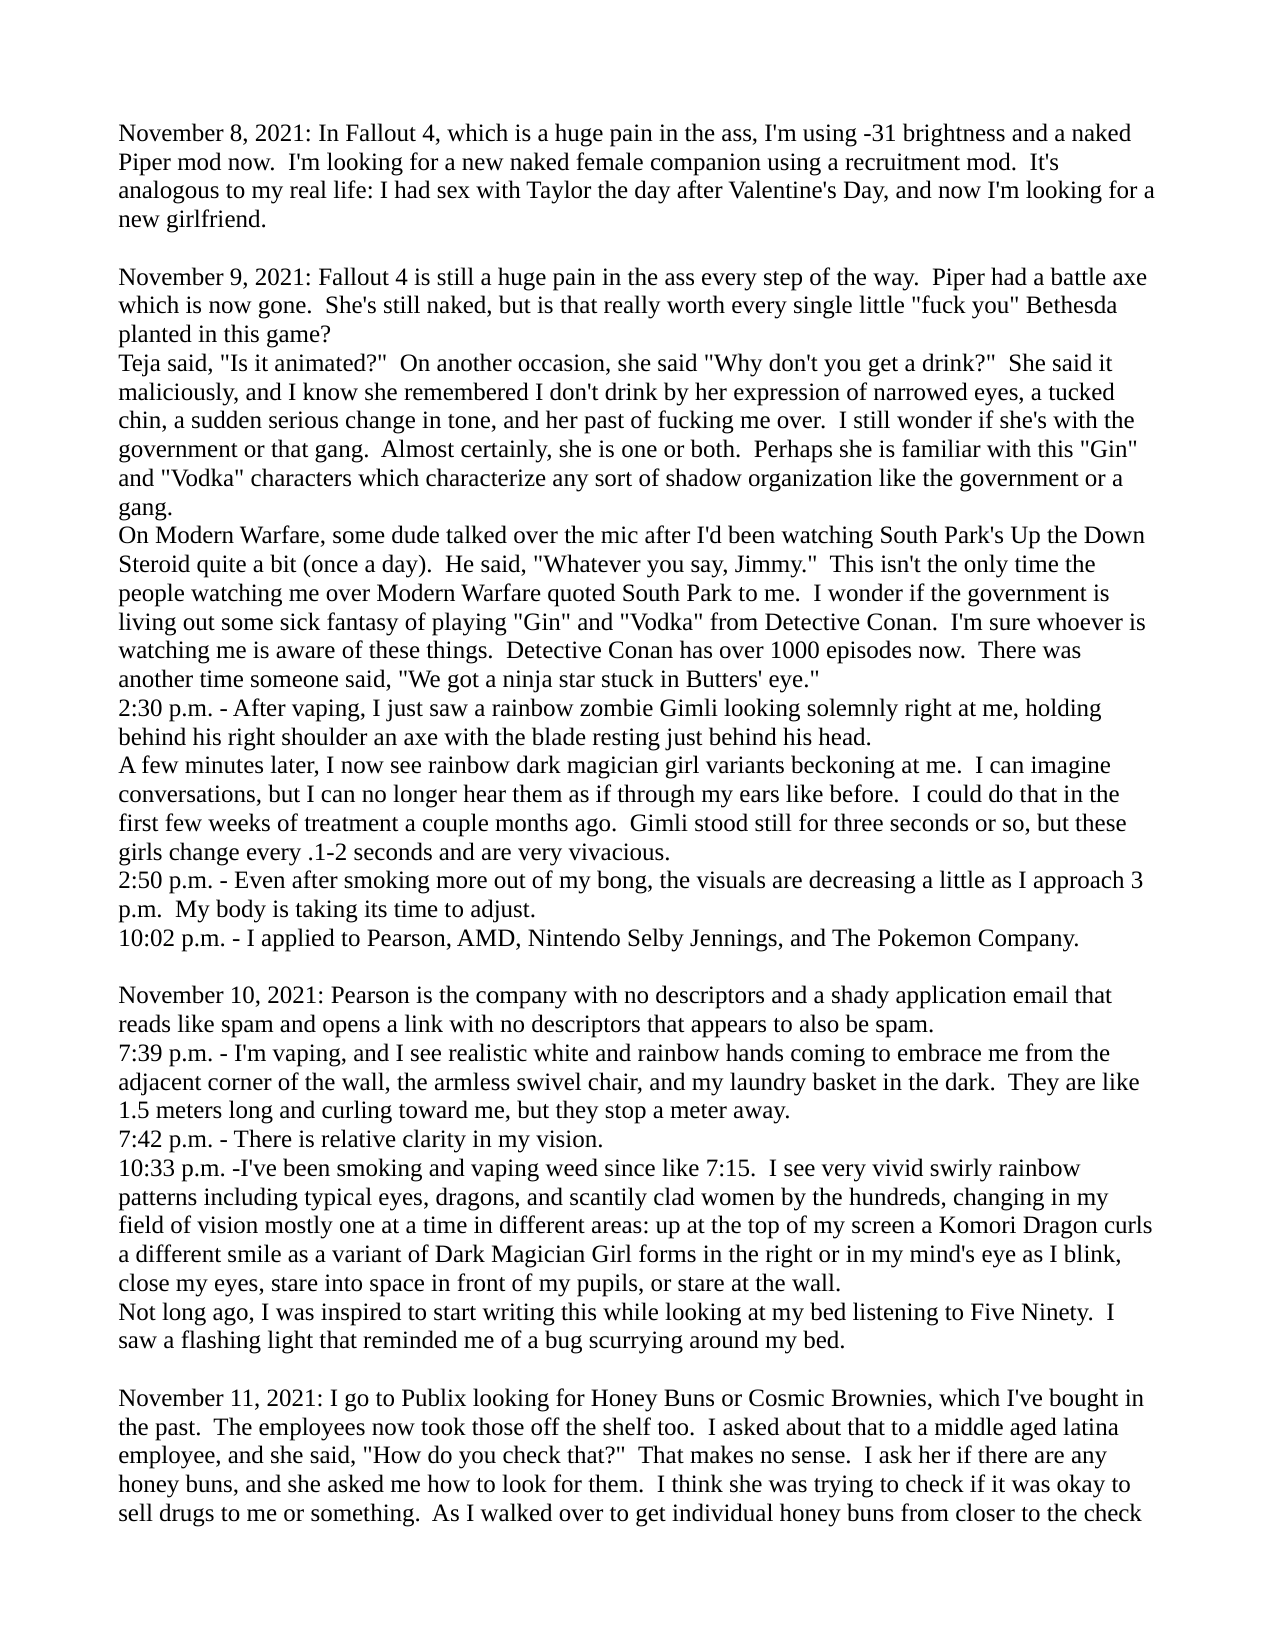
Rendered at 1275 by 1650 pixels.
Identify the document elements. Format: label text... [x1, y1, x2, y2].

text 10:33 p.m. -I've been smoking and vaping weed since like 7:15. I see very vivid swirly rainbow patterns including typical eyes, dragons, and scantily clad women by the hundreds, changing in my field of vision mostly one at a time in different areas: up at the top of my screen a Komori Dragon curls a different smile as a variant of Dark Magician Girl forms in the right or in my mind's eye as I blink, close my eyes, stare into space in front of my pupils, or stare at the wall. [118, 1153, 1157, 1297]
text November 11, 2021: I go to Publix looking for Honey Buns or Cosmic Brownies, which I've bought in the past. The employees now took those off the shelf too. I asked about that to a middle aged latina employee, and she said, "How do you check that?" That makes no sense. I ask her if there are any honey buns, and she asked me how to look for them. I think she was trying to check if it was okay to sell drugs to me or something. As I walked over to get individual honey buns from closer to the check [118, 1383, 1157, 1527]
text 7:42 p.m. - There is relative clarity in my vision. [118, 1124, 1157, 1153]
text Not long ago, I was inspired to start writing this while looking at my bed listening to Five Ninety. I saw a flashing light that reminded me of a bug scurrying around my bed. [118, 1297, 1157, 1354]
text 2:30 p.m. - After vaping, I just saw a rainbow zombie Gimli looking solemnly right at me, holding behind his right shoulder an axe with the blade resting just behind his head. [118, 693, 1157, 751]
text 10:02 p.m. - I applied to Pearson, AMD, Nintendo Selby Jennings, and The Pokemon Company. [118, 923, 1157, 952]
text Teja said, "Is it animated?" On another occasion, she said "Why don't you get a drink?" She said it maliciously, and I know she remembered I don't drink by her expression of narrowed eyes, a tucked chin, a sudden serious change in tone, and her past of fucking me over. I still wonder if she's with the government or that gang. Almost certainly, she is one or both. Perhaps she is familiar with this "Gin" and "Vodka" characters which characterize any sort of shadow organization like the government or a gang. [118, 348, 1157, 521]
text 7:39 p.m. - I'm vaping, and I see realistic white and rainbow hands coming to embrace me from the adjacent corner of the wall, the armless swivel chair, and my laundry basket in the dark. They are like 1.5 meters long and curling toward me, but they stop a meter away. [118, 1038, 1157, 1124]
text 2:50 p.m. - Even after smoking more out of my bong, the visuals are decreasing a little as I approach 3 p.m. My body is taking its time to adjust. [118, 866, 1157, 923]
text November 9, 2021: Fallout 4 is still a huge pain in the ass every step of the way. Piper had a battle axe which is now gone. She's still naked, but is that really worth every single little "fuck you" Bethesda planted in this game? [118, 262, 1157, 348]
text A few minutes later, I now see rainbow dark magician girl variants beckoning at me. I can imagine conversations, but I can no longer hear them as if through my ears like before. I could do that in the first few weeks of treatment a couple months ago. Gimli stood still for three seconds or so, but these girls change every .1-2 seconds and are very vivacious. [118, 751, 1157, 866]
text November 8, 2021: In Fallout 4, which is a huge pain in the ass, I'm using -31 brightness and a naked Piper mod now. I'm looking for a new naked female companion using a recruitment mod. It's analogous to my real life: I had sex with Taylor the day after Valentine's Day, and now I'm looking for a new girlfriend. [118, 118, 1157, 233]
text On Modern Warfare, some dude talked over the mic after I'd been watching South Park's Up the Down Steroid quite a bit (once a day). He said, "Whatever you say, Jimmy." This isn't the only time the people watching me over Modern Warfare quoted South Park to me. I wonder if the government is living out some sick fantasy of playing "Gin" and "Vodka" from Detective Conan. I'm sure whoever is watching me is aware of these things. Detective Conan has over 1000 episodes now. There was another time someone said, "We got a ninja star stuck in Butters' eye." [118, 521, 1157, 693]
text November 10, 2021: Pearson is the company with no descriptors and a shady application email that reads like spam and opens a link with no descriptors that appears to also be spam. [118, 981, 1157, 1038]
